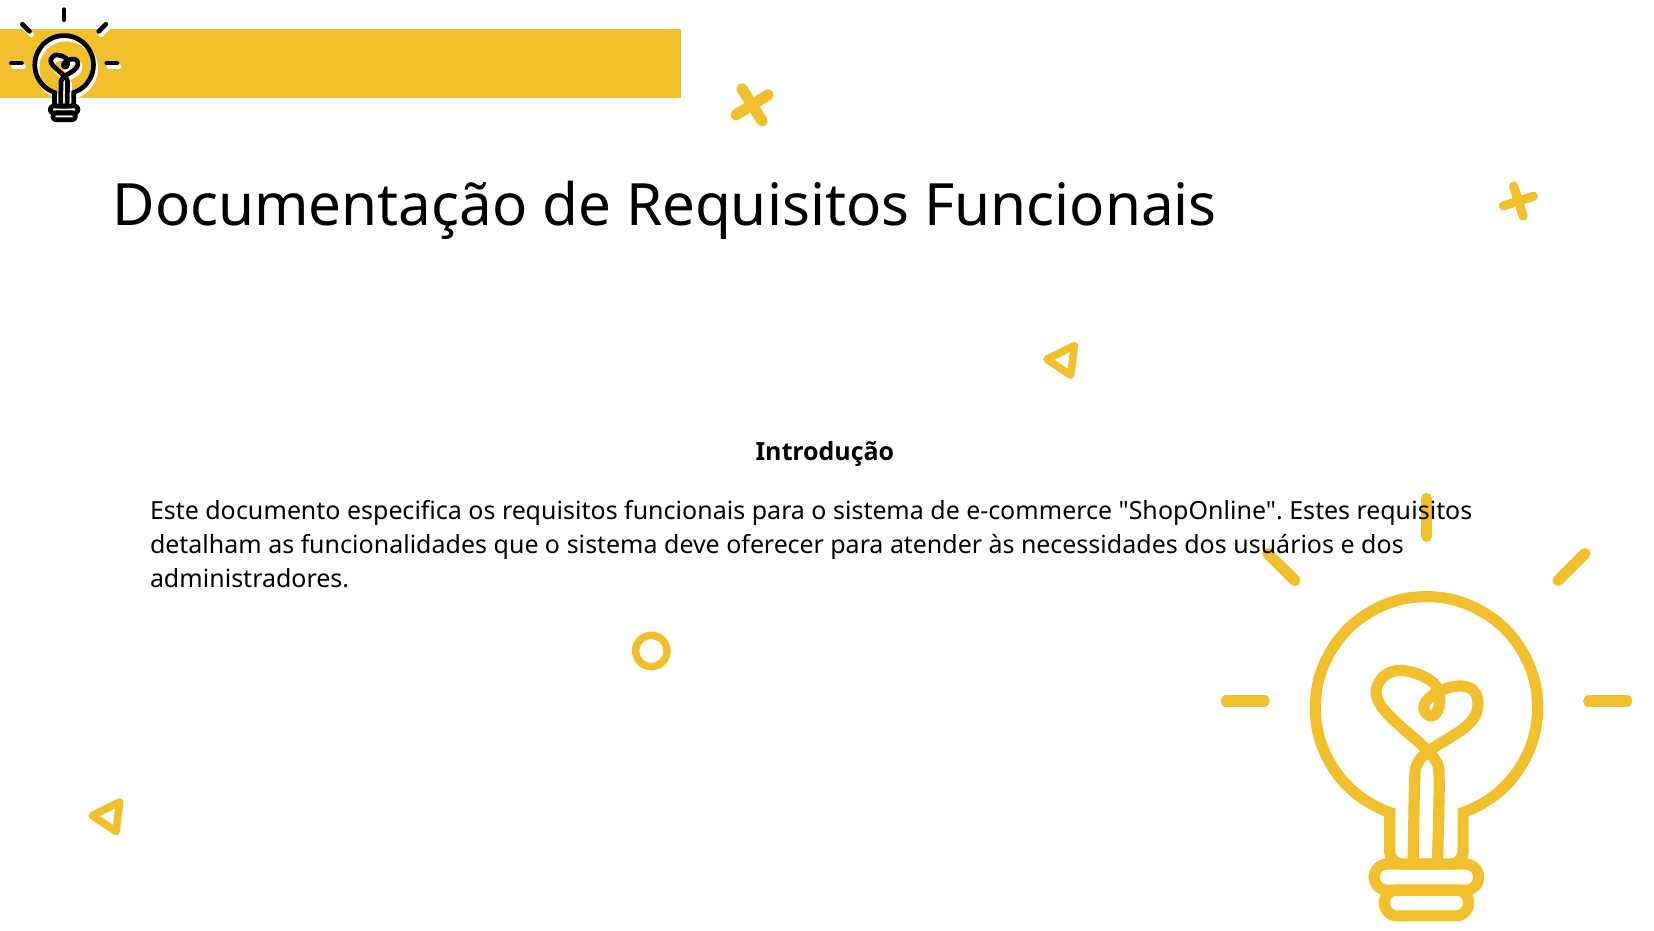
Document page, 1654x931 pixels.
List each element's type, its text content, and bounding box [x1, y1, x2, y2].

title Documentação de Requisitos Funcionais [112, 123, 1538, 283]
text_box Introdução Este documento especifica os requisitos funcionais para o sistema de e-commerce "ShopOnline". Estes requisitos detalham as funcionalidades que o sistema deve oferecer para atender às necessidades dos usuários e dos administradores. [150, 262, 1501, 826]
